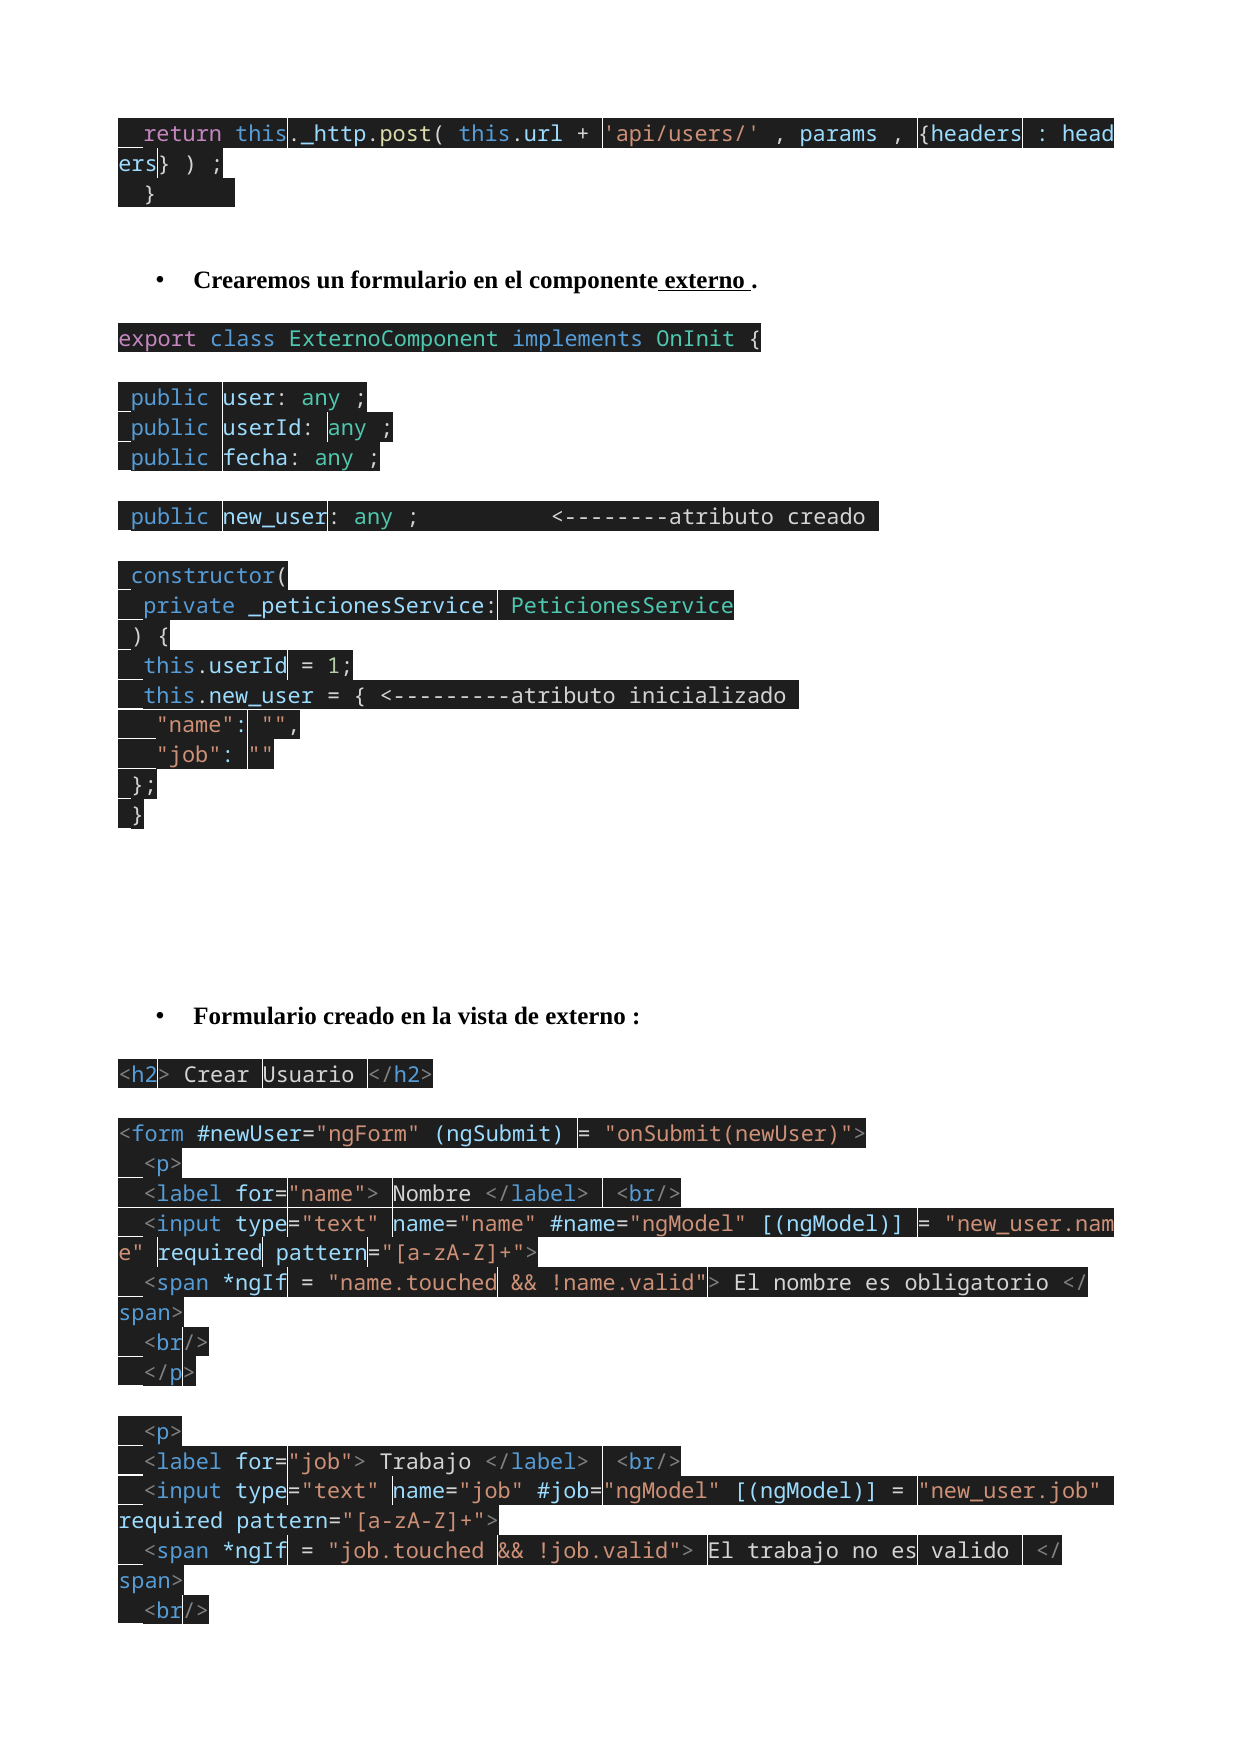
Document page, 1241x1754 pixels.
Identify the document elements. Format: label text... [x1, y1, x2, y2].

text this.new_user = { <---------atributo inicializado [118, 680, 1122, 709]
text </p> [118, 1356, 1122, 1386]
text }; [118, 769, 1122, 799]
list Formulario creado en la vista de externo : [156, 1001, 1122, 1030]
text <input type="text" name="job" #job="ngModel" [(ngModel)] = "new_user.job" required pattern="[a-zA-Z]+"> [118, 1476, 1122, 1535]
text <h2> Crear Usuario </h2> [118, 1059, 1122, 1088]
text return this._http.post( this.url + 'api/users/' , params , {headers : headers} ) ; [118, 118, 1122, 178]
text } [118, 178, 1122, 207]
text "job": "" [118, 739, 1122, 769]
text <span *ngIf = "job.touched && !job.valid"> El trabajo no es valido </span> [118, 1535, 1122, 1595]
text "name": "", [118, 709, 1122, 739]
text <label for="name"> Nombre </label> <br/> [118, 1178, 1122, 1207]
text <form #newUser="ngForm" (ngSubmit) = "onSubmit(newUser)"> [118, 1118, 1122, 1148]
text <p> [118, 1416, 1122, 1446]
text public user: any ; [118, 382, 1122, 412]
text constructor( [118, 561, 1122, 590]
text <input type="text" name="name" #name="ngModel" [(ngModel)] = "new_user.name" required pattern="[a-zA-Z]+"> [118, 1207, 1122, 1267]
text private _peticionesService: PeticionesService [118, 590, 1122, 620]
text ) { [118, 620, 1122, 650]
text <span *ngIf = "name.touched && !name.valid"> El nombre es obligatorio </span> [118, 1267, 1122, 1327]
text public new_user: any ; <--------atributo creado [118, 501, 1122, 531]
text <label for="job"> Trabajo </label> <br/> [118, 1446, 1122, 1476]
text <br/> [118, 1327, 1122, 1356]
text export class ExternoComponent implements OnInit { [118, 322, 1122, 352]
text <p> [118, 1148, 1122, 1178]
text } [118, 799, 1122, 829]
text <br/> [118, 1595, 1122, 1624]
list Crearemos un formulario en el componente externo . [156, 265, 1122, 294]
text this.userId = 1; [118, 650, 1122, 680]
text public fecha: any ; [118, 442, 1122, 471]
text public userId: any ; [118, 412, 1122, 442]
